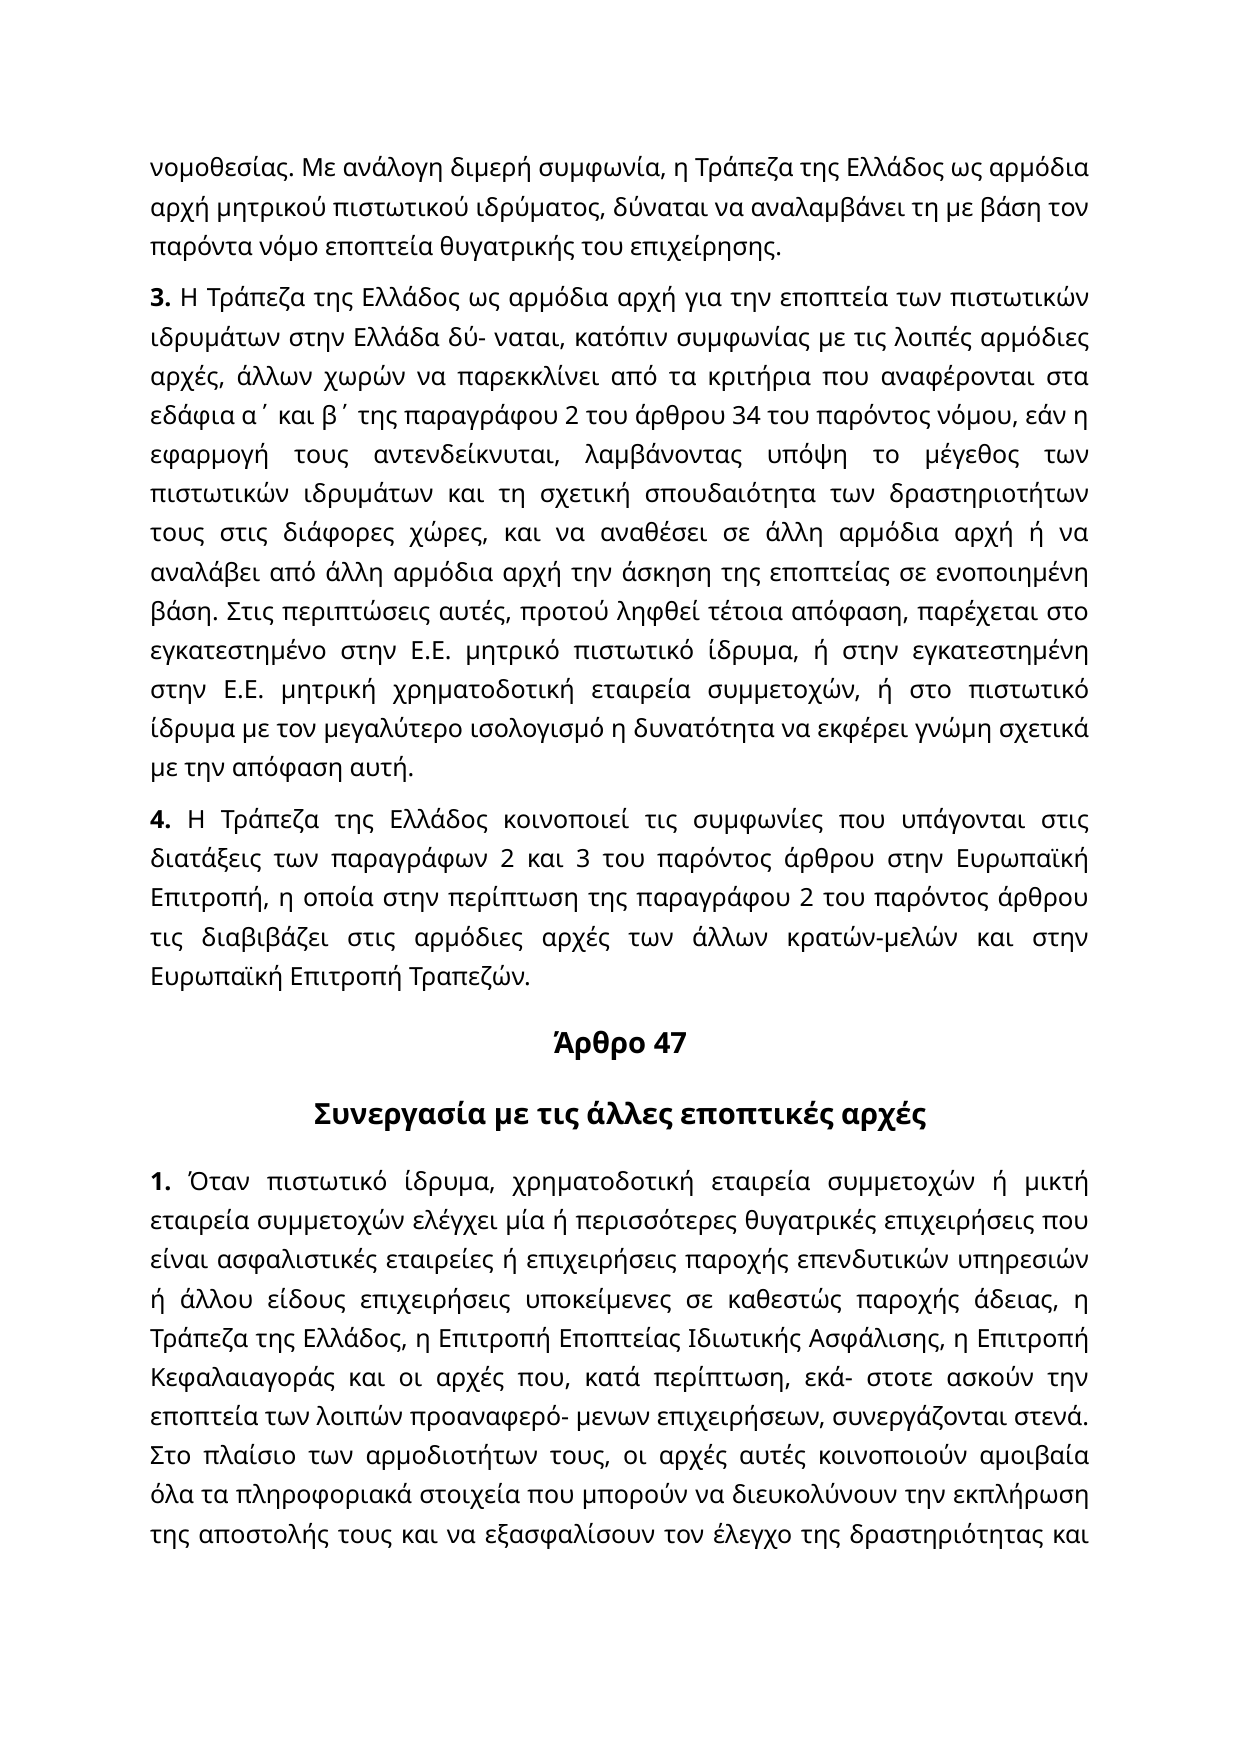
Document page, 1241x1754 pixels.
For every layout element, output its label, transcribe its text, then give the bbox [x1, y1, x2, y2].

text νομοθεσίας. Με ανάλογη διμερή συμφωνία, η Τράπεζα της Ελλάδος ως αρμόδια αρχή μητρικού πιστωτικού ιδρύματος, δύναται να αναλαμβάνει τη με βάση τον παρόντα νόμο εποπτεία θυγατρικής του επιχείρησης. [150, 150, 1090, 262]
text 1. Όταν πιστωτικό ίδρυμα, χρηματοδοτική εταιρεία συμμετοχών ή μικτή εταιρεία συμμετοχών ελέγχει μία ή περισσότερες θυγατρικές επιχειρήσεις που είναι ασφαλιστικές εταιρείες ή επιχειρήσεις παροχής επενδυτικών υπηρεσιών ή άλλου είδους επιχειρήσεις υποκείμενες σε καθεστώς παροχής άδειας, η Τράπεζα της Ελλάδος, η Επιτροπή Εποπτείας Ιδιωτικής Ασφάλισης, η Επιτροπή Κεφαλαιαγοράς και οι αρχές που, κατά περίπτωση, εκά- στοτε ασκούν την εποπτεία των λοιπών προαναφερό- μενων επιχειρήσεων, συνεργάζονται στενά. Στο πλαίσιο των αρμοδιοτήτων τους, οι αρχές αυτές κοινοποιούν αμοιβαία όλα τα πληροφοριακά στοιχεία που μπορούν να διευκολύνουν την εκπλήρωση της αποστολής τους και να εξασφαλίσουν τον έλεγχο της δραστηριότητας και [150, 1164, 1090, 1550]
subtitle Άρθρο 47 [150, 1022, 1090, 1062]
text 3. Η Τράπεζα της Ελλάδος ως αρμόδια αρχή για την εποπτεία των πιστωτικών ιδρυμάτων στην Ελλάδα δύ- ναται, κατόπιν συμφωνίας με τις λοιπές αρμόδιες αρχές, άλλων χωρών να παρεκκλίνει από τα κριτήρια που αναφέρονται στα εδάφια α΄ και β΄ της παραγράφου 2 του άρθρου 34 του παρόντος νόμου, εάν η εφαρμογή τους αντενδείκνυται, λαμβάνοντας υπόψη το μέγεθος των πιστωτικών ιδρυμάτων και τη σχετική σπουδαιότητα των δραστηριοτήτων τους στις διάφορες χώρες, και να αναθέσει σε άλλη αρμόδια αρχή ή να αναλάβει από άλλη αρμόδια αρχή την άσκηση της εποπτείας σε ενοποιημένη βάση. Στις περιπτώσεις αυτές, προτού ληφθεί τέτοια απόφαση, παρέχεται στο εγκατεστημένο στην Ε.Ε. μητρικό πιστωτικό ίδρυμα, ή στην εγκατεστημένη στην Ε.Ε. μητρική χρηματοδοτική εταιρεία συμμετοχών, ή στο πιστωτικό ίδρυμα με τον μεγαλύτερο ισολογισμό η δυνατότητα να εκφέρει γνώμη σχετικά με την απόφαση αυτή. [150, 280, 1090, 784]
subtitle Συνεργασία με τις άλλες εποπτικές αρχές [150, 1093, 1090, 1133]
text 4. Η Τράπεζα της Ελλάδος κοινοποιεί τις συμφωνίες που υπάγονται στις διατάξεις των παραγράφων 2 και 3 του παρόντος άρθρου στην Ευρωπαϊκή Επιτροπή, η οποία στην περίπτωση της παραγράφου 2 του παρόντος άρθρου τις διαβιβάζει στις αρμόδιες αρχές των άλλων κρατών-μελών και στην Ευρωπαϊκή Επιτροπή Τραπεζών. [150, 802, 1090, 992]
